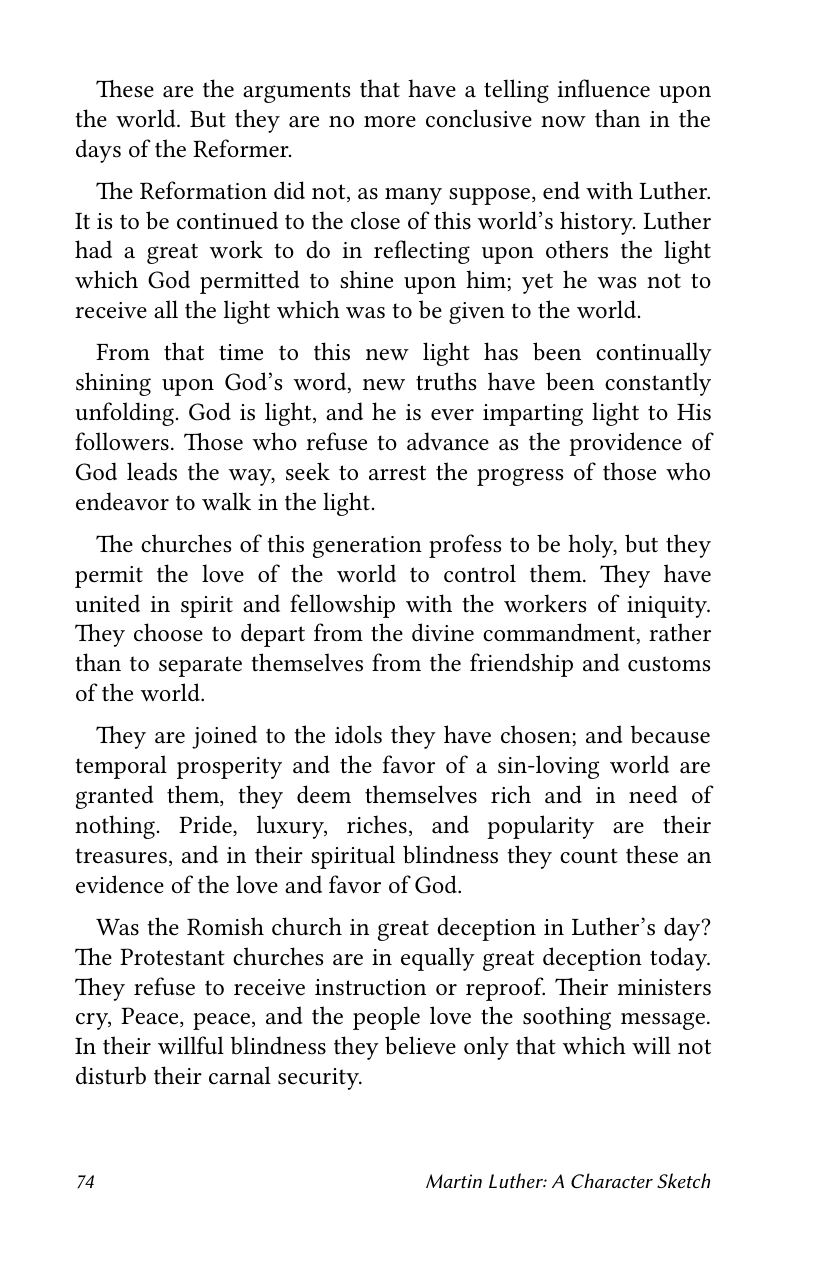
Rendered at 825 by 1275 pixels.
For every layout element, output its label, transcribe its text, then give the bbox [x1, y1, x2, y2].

text These are the arguments that have a telling influence upon the world. But they are no more conclusive now than in the days of the Reformer. [75, 75, 712, 163]
text From that time to this new light has been continually shining upon God’s word, new truths have been constantly unfolding. God is light, and he is ever imparting light to His followers. Those who refuse to advance as the providence of God leads the way, seek to arrest the progress of those who endeavor to walk in the light. [75, 338, 712, 516]
text Was the Romish church in great deception in Luther’s day? The Protestant churches are in equally great deception today. They refuse to receive instruction or reproof. Their ministers cry, Peace, peace, and the people love the soothing message. In their willful blindness they believe only that which will not disturb their carnal security. [75, 913, 712, 1091]
text They are joined to the idols they have chosen; and because temporal prosperity and the favor of a sin-loving world are granted them, they deem themselves rich and in need of nothing. Pride, luxury, riches, and popularity are their treasures, and in their spiritual blindness they count these an evidence of the love and favor of God. [75, 721, 712, 899]
text The churches of this generation profess to be holy, but they permit the love of the world to control them. They have united in spirit and fellowship with the workers of iniquity. They choose to depart from the divine commandment, rather than to separate themselves from the friendship and customs of the world. [75, 530, 712, 708]
text The Reformation did not, as many suppose, end with Luther. It is to be continued to the close of this world’s history. Luther had a great work to do in reflecting upon others the light which God permitted to shine upon him; yet he was not to receive all the light which was to be given to the world. [75, 177, 712, 325]
